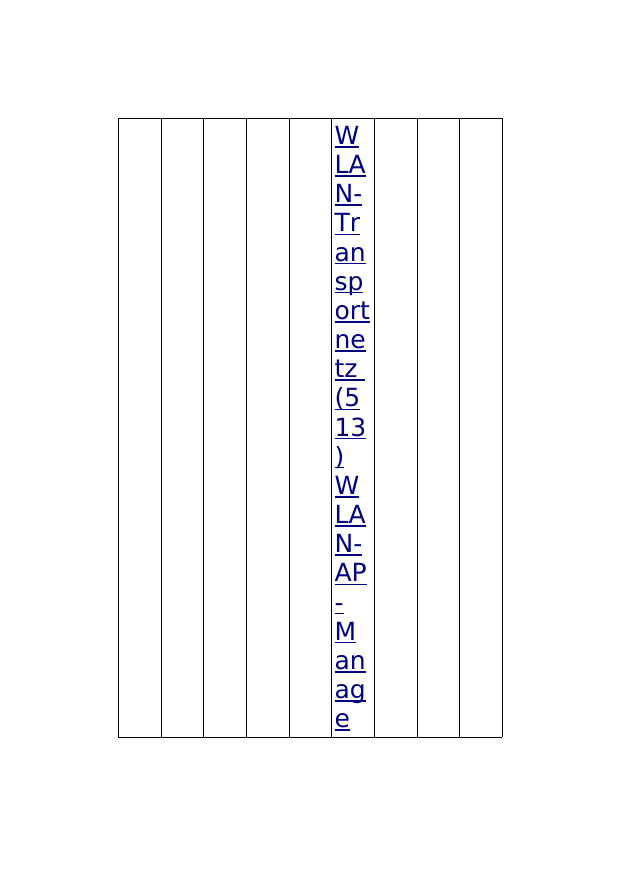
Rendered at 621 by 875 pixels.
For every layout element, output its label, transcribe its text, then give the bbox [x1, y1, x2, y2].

table_cell [162, 119, 203, 737]
table_cell [204, 119, 246, 737]
table_cell [119, 119, 161, 737]
table_cell [290, 119, 331, 737]
table_cell [418, 119, 459, 737]
table_cell [247, 119, 289, 737]
table_cell WLAN-Transportnetz (513) WLAN-AP-Manage [332, 119, 374, 737]
table_cell [460, 119, 502, 737]
table_cell [375, 119, 417, 737]
